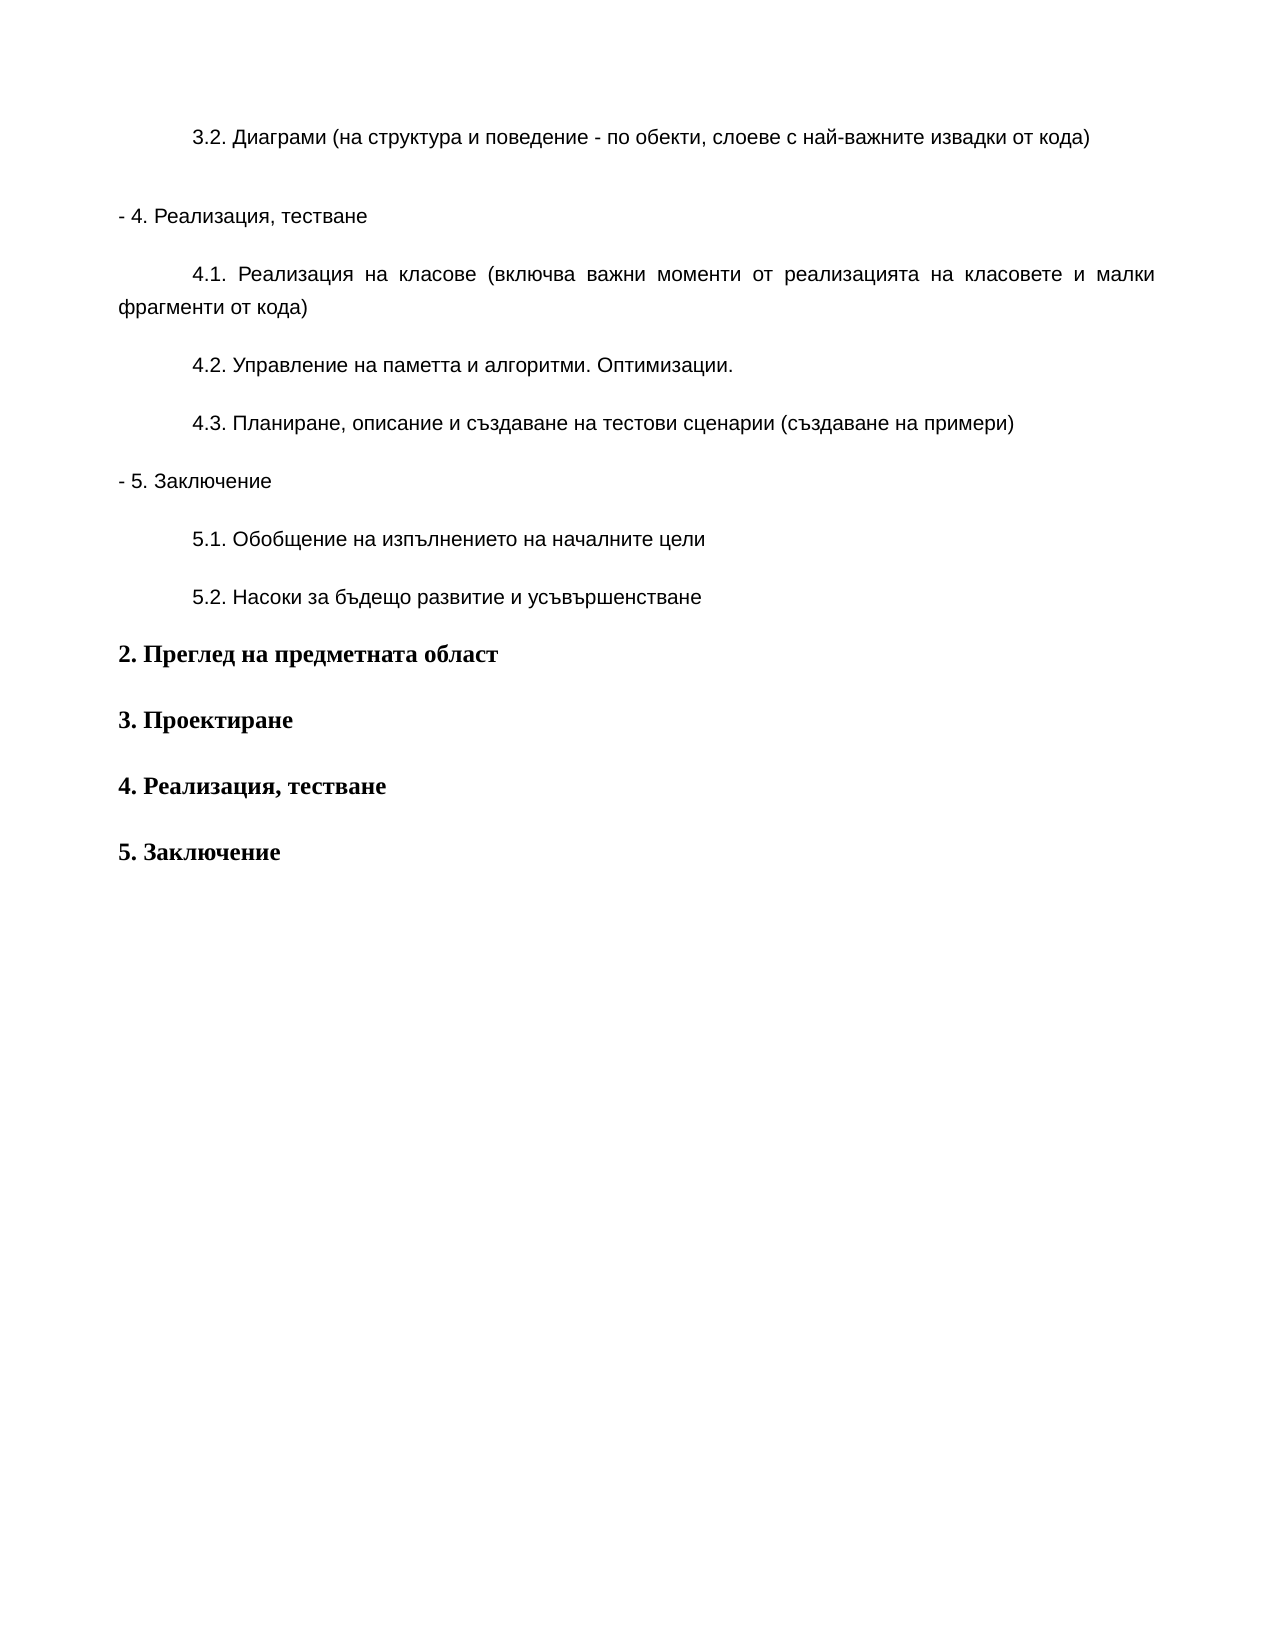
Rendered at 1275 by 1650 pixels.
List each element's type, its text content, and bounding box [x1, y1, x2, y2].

text 2. Преглед на предметната област [118, 636, 1157, 669]
text - 4. Реализация, тестване [118, 197, 1157, 230]
text 5.2. Насоки за бъдещо развитие и усъвършенстване [118, 578, 1157, 611]
text 4.1. Реализация на класове (включва важни моменти от реализацията на класовете и малки фрагменти от кода) [118, 255, 1157, 321]
text 4.3. Планиране, описание и създаване на тестови сценарии (създаване на примери) [118, 404, 1157, 437]
text 5.1. Обобщение на изпълнението на началните цели [118, 520, 1157, 553]
text 3. Проектиране [118, 702, 1157, 735]
text 5. Заключение [118, 834, 1157, 867]
text 4.2. Управление на паметта и алгоритми. Оптимизации. [118, 346, 1157, 379]
text 3.2. Диаграми (на структура и поведение - по обекти, слоеве с най-важните извадки от кода) [118, 118, 1157, 151]
text 4. Реализация, тестване [118, 768, 1157, 801]
text - 5. Заключение [118, 462, 1157, 495]
